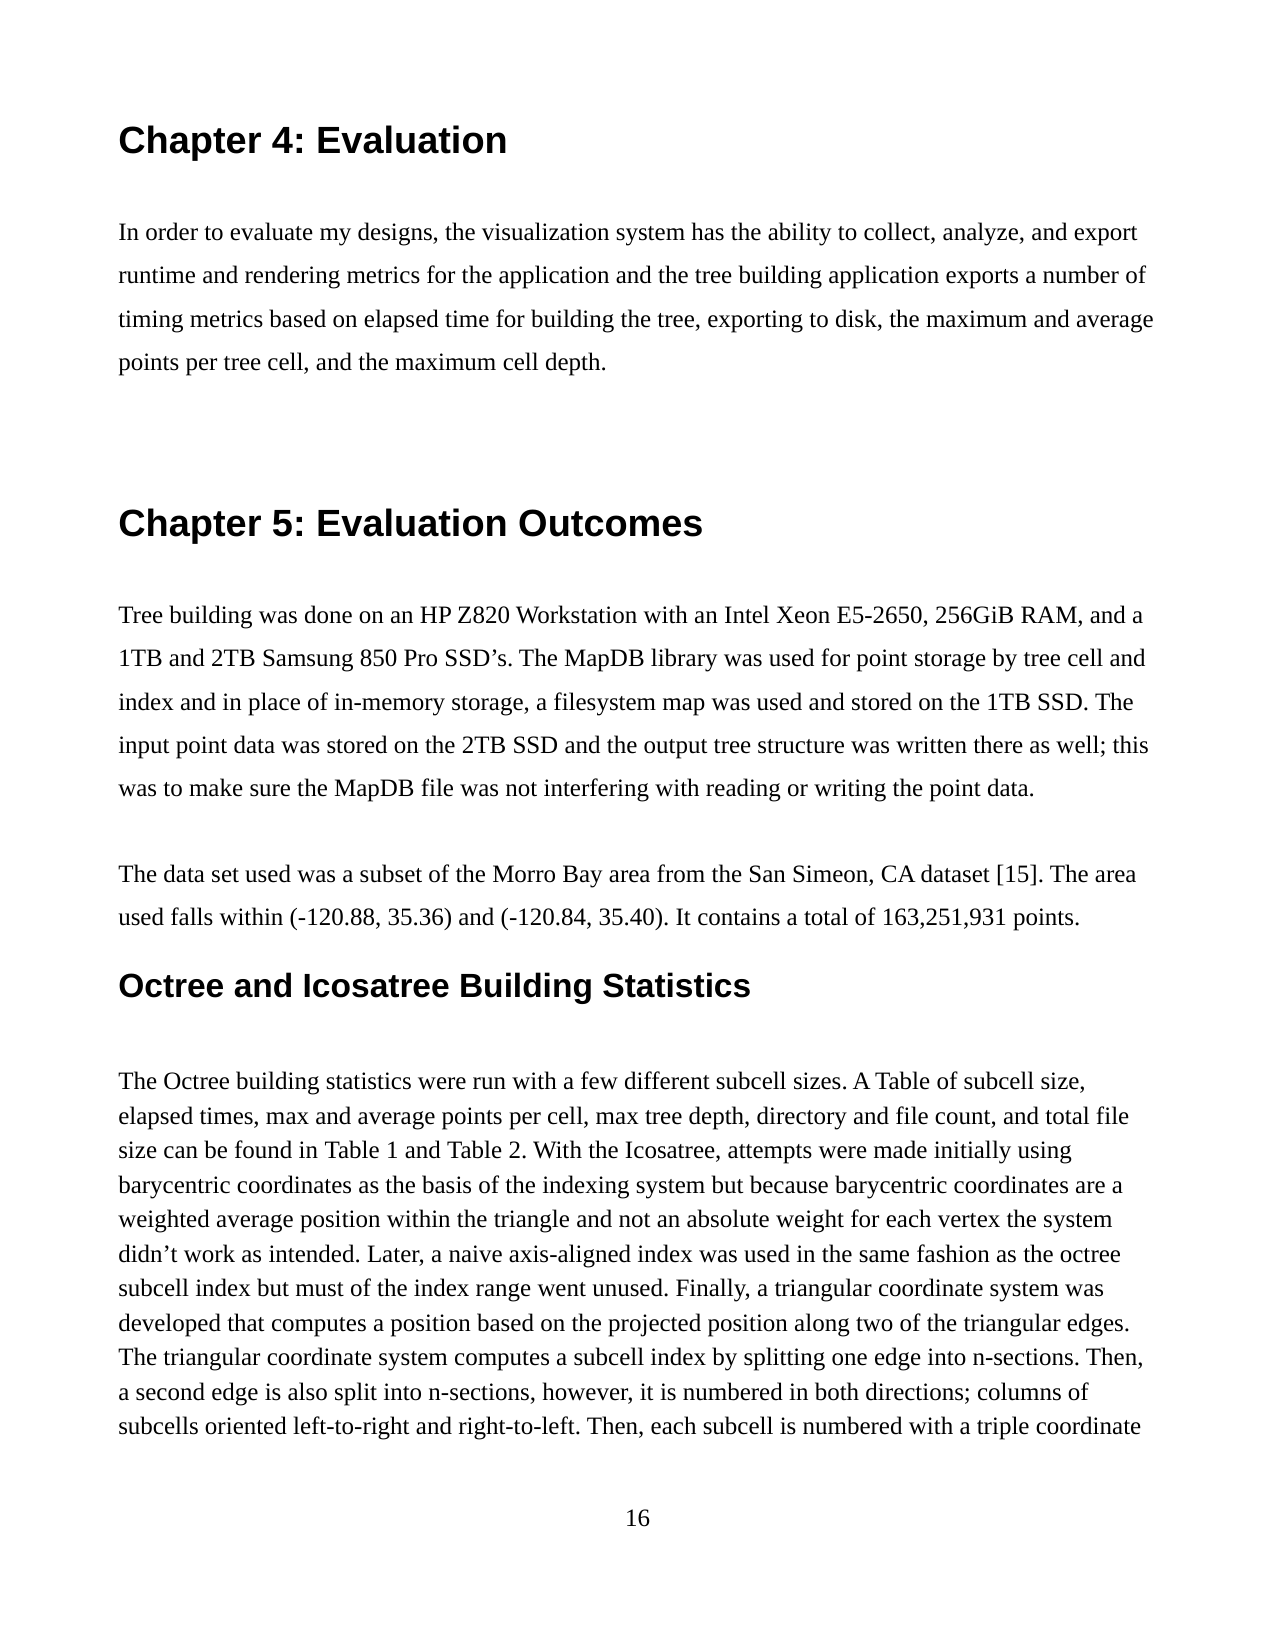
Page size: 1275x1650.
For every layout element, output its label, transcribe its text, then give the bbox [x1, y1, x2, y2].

text In order to evaluate my designs, the visualization system has the ability to collect, analyze, and export runtime and rendering metrics for the application and the tree building application exports a number of timing metrics based on elapsed time for building the tree, exporting to disk, the maximum and average points per tree cell, and the maximum cell depth. [118, 217, 1157, 376]
text The data set used was a subset of the Morro Bay area from the San Simeon, CA dataset [15]. The area used falls within (-120.88, 35.36) and (-120.84, 35.40). It contains a total of 163,251,931 points. [118, 859, 1157, 931]
subtitle Chapter 5: Evaluation Outcomes [118, 501, 1157, 545]
text The Octree building statistics were run with a few different subcell sizes. A Table of subcell size, elapsed times, max and average points per cell, max tree depth, directory and file count, and total file size can be found in Table 1 and Table 2. With the Icosatree, attempts were made initially using barycentric coordinates as the basis of the indexing system but because barycentric coordinates are a weighted average position within the triangle and not an absolute weight for each vertex the system didn’t work as intended. Later, a naive axis-aligned index was used in the same fashion as the octree subcell index but must of the index range went unused. Finally, a triangular coordinate system was developed that computes a position based on the projected position along two of the triangular edges. The triangular coordinate system computes a subcell index by splitting one edge into n-sections. Then, a second edge is also split into n-sections, however, it is numbered in both directions; columns of subcells oriented left-to-right and right-to-left. Then, each subcell is numbered with a triple coordinate [118, 1066, 1157, 1440]
subtitle Chapter 4: Evaluation [118, 118, 1157, 162]
subtitle Octree and Icosatree Building Statistics [118, 966, 1157, 1005]
text Tree building was done on an HP Z820 Workstation with an Intel Xeon E5-2650, 256GiB RAM, and a 1TB and 2TB Samsung 850 Pro SSD’s. The MapDB library was used for point storage by tree cell and index and in place of in-memory storage, a filesystem map was used and stored on the 1TB SSD. The input point data was stored on the 2TB SSD and the output tree structure was written there as well; this was to make sure the MapDB file was not interfering with reading or writing the point data. [118, 600, 1157, 802]
